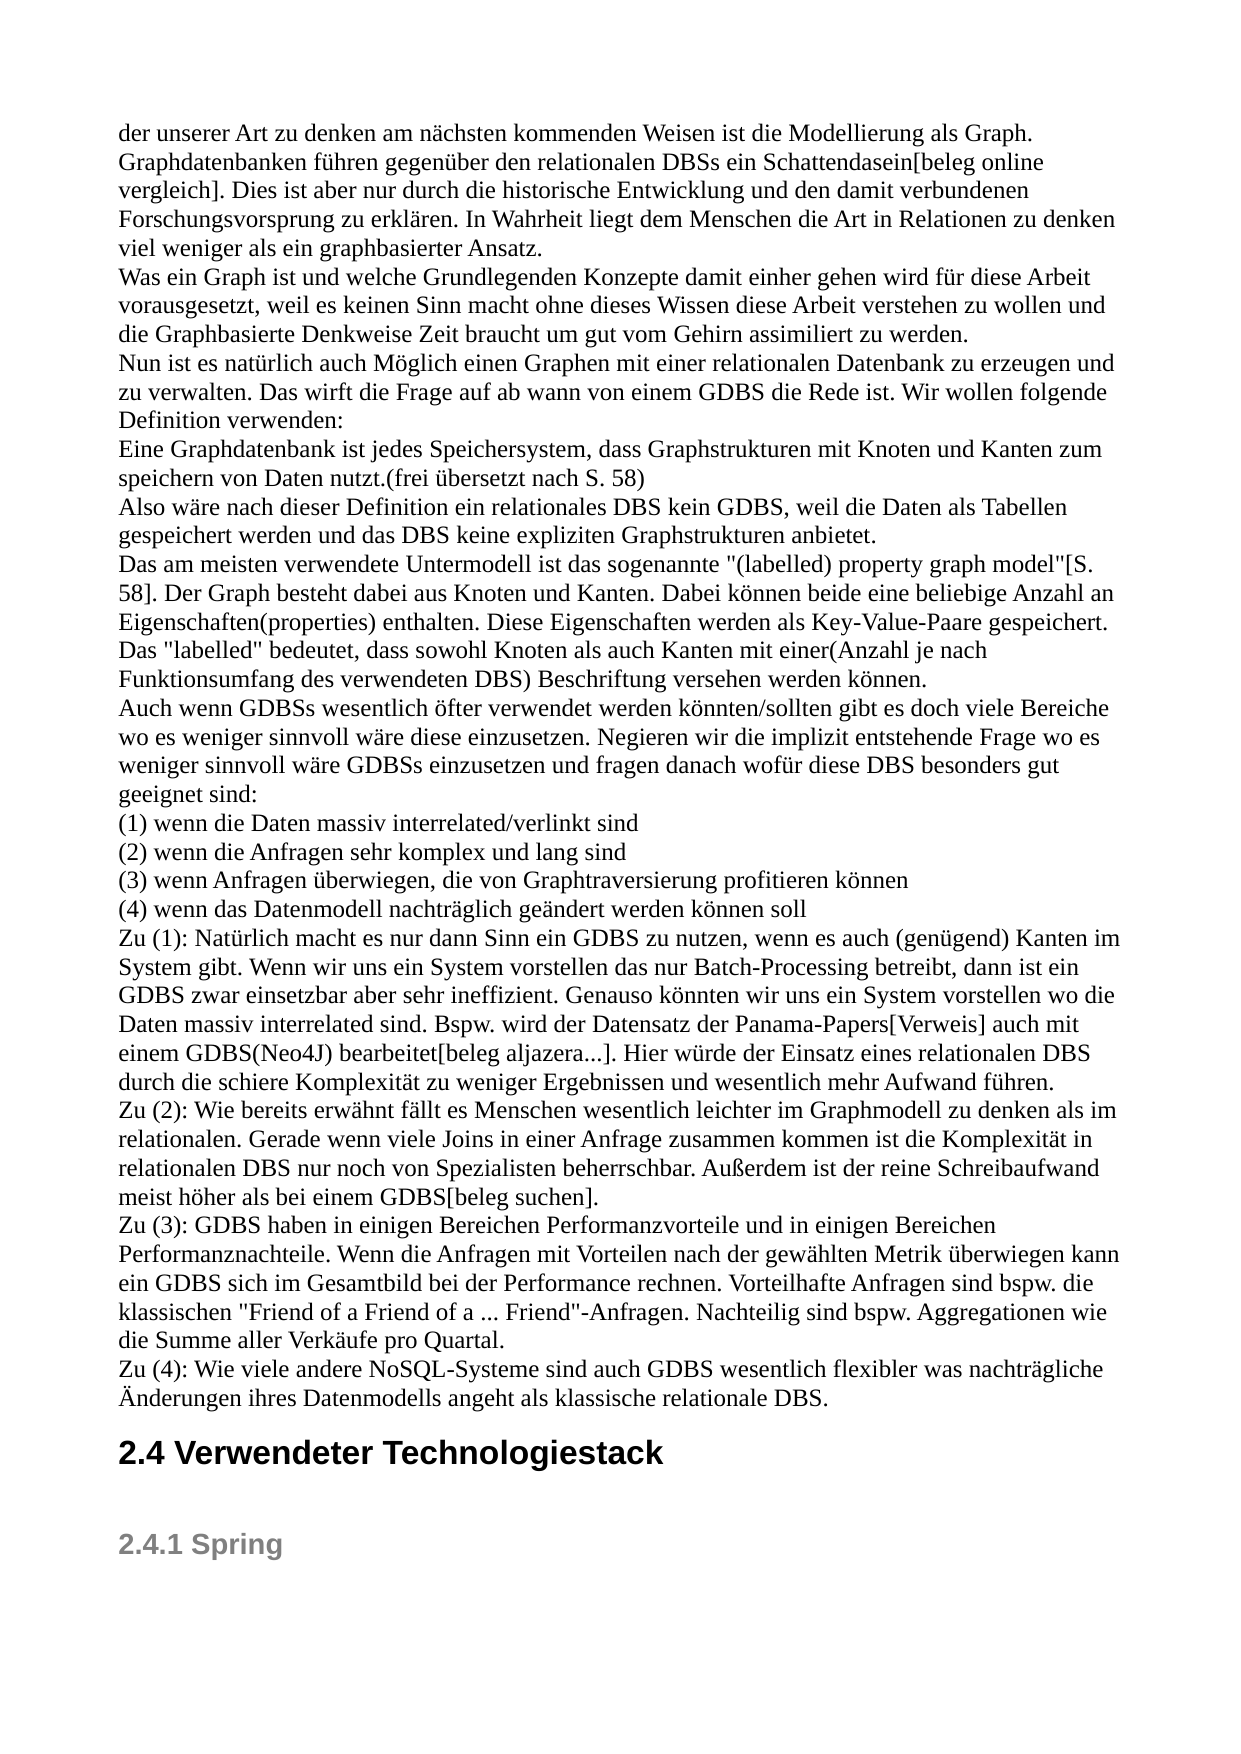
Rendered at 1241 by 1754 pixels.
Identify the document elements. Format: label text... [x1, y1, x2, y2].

subtitle 2.4 Verwendeter Technologiestack [118, 1433, 1122, 1471]
text Nun ist es natürlich auch Möglich einen Graphen mit einer relationalen Datenbank zu erzeugen und zu verwalten. Das wirft die Frage auf ab wann von einem GDBS die Rede ist. Wir wollen folgende Definition verwenden: [118, 348, 1122, 434]
text (3) wenn Anfragen überwiegen, die von Graphtraversierung profitieren können [118, 866, 1122, 894]
text (2) wenn die Anfragen sehr komplex und lang sind [118, 837, 1122, 866]
text Was ein Graph ist und welche Grundlegenden Konzepte damit einher gehen wird für diese Arbeit vorausgesetzt, weil es keinen Sinn macht ohne dieses Wissen diese Arbeit verstehen zu wollen und die Graphbasierte Denkweise Zeit braucht um gut vom Gehirn assimiliert zu werden. [118, 262, 1122, 348]
text Zu (2): Wie bereits erwähnt fällt es Menschen wesentlich leichter im Graphmodell zu denken als im relationalen. Gerade wenn viele Joins in einer Anfrage zusammen kommen ist die Komplexität in relationalen DBS nur noch von Spezialisten beherrschbar. Außerdem ist der reine Schreibaufwand meist höher als bei einem GDBS[beleg suchen]. [118, 1096, 1122, 1211]
text der unserer Art zu denken am nächsten kommenden Weisen ist die Modellierung als Graph. Graphdatenbanken führen gegenüber den relationalen DBSs ein Schattendasein[beleg online vergleich]. Dies ist aber nur durch die historische Entwicklung und den damit verbundenen Forschungsvorsprung zu erklären. In Wahrheit liegt dem Menschen die Art in Relationen zu denken viel weniger als ein graphbasierter Ansatz. [118, 118, 1122, 262]
text Zu (1): Natürlich macht es nur dann Sinn ein GDBS zu nutzen, wenn es auch (genügend) Kanten im System gibt. Wenn wir uns ein System vorstellen das nur Batch-Processing betreibt, dann ist ein GDBS zwar einsetzbar aber sehr ineffizient. Genauso könnten wir uns ein System vorstellen wo die Daten massiv interrelated sind. Bspw. wird der Datensatz der Panama-Papers[Verweis] auch mit einem GDBS(Neo4J) bearbeitet[beleg aljazera...]. Hier würde der Einsatz eines relationalen DBS durch die schiere Komplexität zu weniger Ergebnissen und wesentlich mehr Aufwand führen. [118, 923, 1122, 1096]
text Also wäre nach dieser Definition ein relationales DBS kein GDBS, weil die Daten als Tabellen gespeichert werden und das DBS keine expliziten Graphstrukturen anbietet. [118, 492, 1122, 549]
text Zu (3): GDBS haben in einigen Bereichen Performanzvorteile und in einigen Bereichen Performanznachteile. Wenn die Anfragen mit Vorteilen nach der gewählten Metrik überwiegen kann ein GDBS sich im Gesamtbild bei der Performance rechnen. Vorteilhafte Anfragen sind bspw. die klassischen "Friend of a Friend of a ... Friend"-Anfragen. Nachteilig sind bspw. Aggregationen wie die Summe aller Verkäufe pro Quartal. [118, 1211, 1122, 1354]
text Eine Graphdatenbank ist jedes Speichersystem, dass Graphstrukturen mit Knoten und Kanten zum speichern von Daten nutzt.(frei übersetzt nach S. 58) [118, 434, 1122, 492]
text Das am meisten verwendete Untermodell ist das sogenannte "(labelled) property graph model"[S. 58]. Der Graph besteht dabei aus Knoten und Kanten. Dabei können beide eine beliebige Anzahl an Eigenschaften(properties) enthalten. Diese Eigenschaften werden als Key-Value-Paare gespeichert. Das "labelled" bedeutet, dass sowohl Knoten als auch Kanten mit einer(Anzahl je nach Funktionsumfang des verwendeten DBS) Beschriftung versehen werden können. [118, 549, 1122, 693]
subtitle 2.4.1 Spring [118, 1527, 1122, 1561]
text (4) wenn das Datenmodell nachträglich geändert werden können soll [118, 894, 1122, 923]
text (1) wenn die Daten massiv interrelated/verlinkt sind [118, 808, 1122, 837]
text Auch wenn GDBSs wesentlich öfter verwendet werden könnten/sollten gibt es doch viele Bereiche wo es weniger sinnvoll wäre diese einzusetzen. Negieren wir die implizit entstehende Frage wo es weniger sinnvoll wäre GDBSs einzusetzen und fragen danach wofür diese DBS besonders gut geeignet sind: [118, 693, 1122, 808]
text Zu (4): Wie viele andere NoSQL-Systeme sind auch GDBS wesentlich flexibler was nachträgliche Änderungen ihres Datenmodells angeht als klassische relationale DBS. [118, 1354, 1122, 1412]
